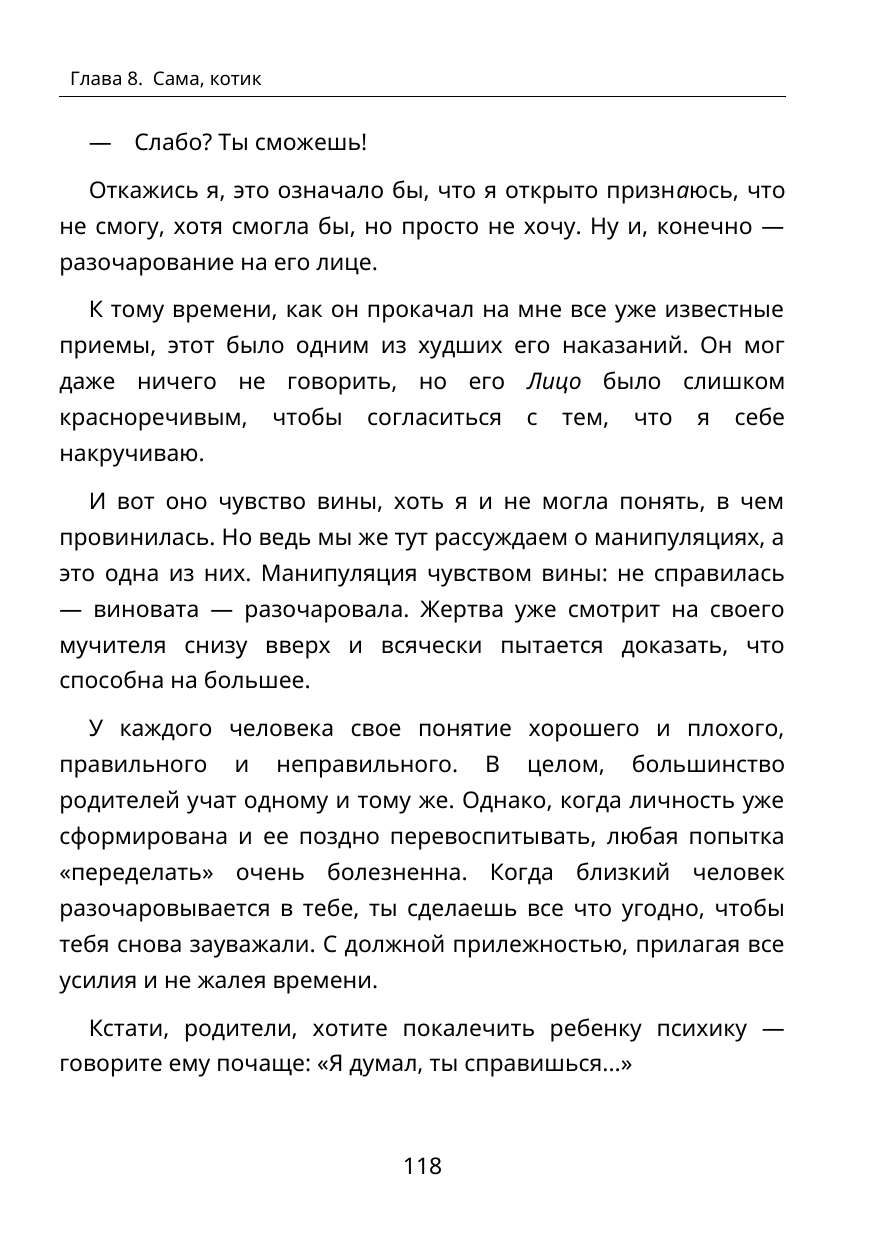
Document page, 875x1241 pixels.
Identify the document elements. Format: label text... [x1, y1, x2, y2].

text Откажись я, это означало бы, что я открыто признаюсь, что не смогу, хотя смогла бы, но просто не хочу. Ну и, конечно — разочарование на его лице. [59, 174, 786, 277]
text К тому времени, как он прокачал на мне все уже известные приемы, этот было одним из худших его наказаний. Он мог даже ничего не говорить, но его Лицо было слишком красноречивым, чтобы согласиться с тем, что я себе накручиваю. [59, 293, 786, 468]
text У каждого человека свое понятие хорошего и плохого, правильного и неправильного. В целом, большинство родителей учат одному и тому же. Однако, когда личность уже сформирована и ее поздно перевоспитывать, любая попытка «переделать» очень болезненна. Когда близкий человек разочаровывается в тебе, ты сделаешь все что угодно, чтобы тебя снова зауважали. С должной прилежностью, прилагая все усилия и не жалея времени. [59, 712, 786, 995]
text Кстати, родители, хотите покалечить ребенку психику — говорите ему почаще: «Я думал, ты справишься...» [59, 1011, 786, 1079]
list Слабо? Ты сможешь! [59, 126, 786, 157]
text И вот оно чувство вины, хоть я и не могла понять, в чем провинилась. Но ведь мы же тут рассуждаем о манипуляциях, а это одна из них. Манипуляция чувством вины: не справилась — виновата — разочаровала. Жертва уже смотрит на своего мучителя снизу вверх и всячески пытается доказать, что способна на большее. [59, 485, 786, 696]
